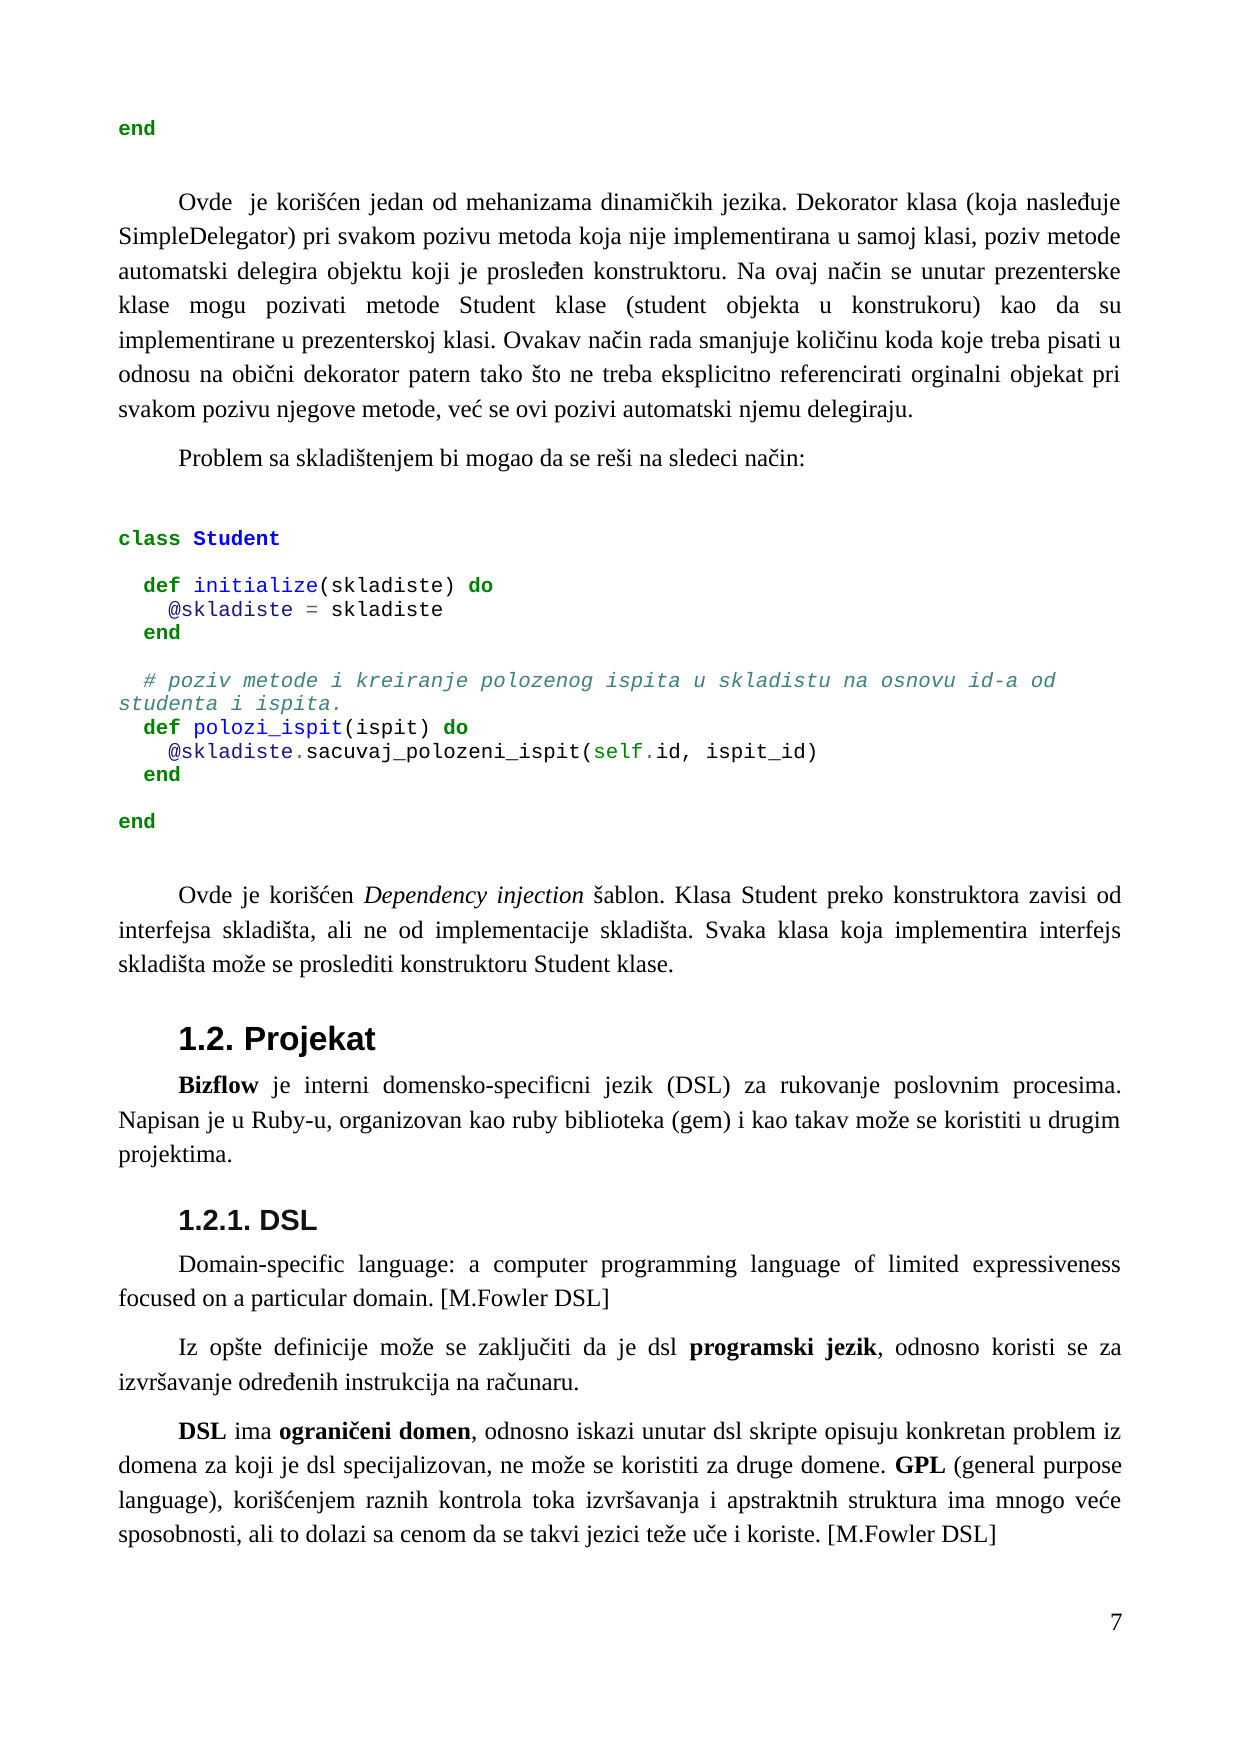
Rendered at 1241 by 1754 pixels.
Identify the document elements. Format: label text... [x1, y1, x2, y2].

subtitle Projekat [118, 1019, 1122, 1058]
text Ovde je korišćen jedan od mehanizama dinamičkih jezika. Dekorator klasa (koja nasleđuje SimpleDelegator) pri svakom pozivu metoda koja nije implementirana u samoj klasi, poziv metode automatski delegira objektu koji je prosleđen konstruktoru. Na ovaj način se unutar prezenterske klase mogu pozivati metode Student klase (student objekta u konstrukoru) kao da su implementirane u prezenterskoj klasi. Ovakav način rada smanjuje količinu koda koje treba pisati u odnosu na obični dekorator patern tako što ne treba eksplicitno referencirati orginalni objekat pri svakom pozivu njegove metode, već se ovi pozivi automatski njemu delegiraju. [118, 187, 1122, 422]
text # poziv metode i kreiranje polozenog ispita u skladistu na osnovu id-a od studenta i ispita. [118, 670, 1122, 717]
text @skladiste = skladiste [118, 599, 1122, 622]
text end [118, 622, 1122, 646]
text DSL ima ograničeni domen, odnosno iskazi unutar dsl skripte opisuju konkretan problem iz domena za koji je dsl specijalizovan, ne može se koristiti za druge domene. GPL (general purpose language), korišćenjem raznih kontrola toka izvršavanja i apstraktnih struktura ima mnogo veće sposobnosti, ali to dolazi sa cenom da se takvi jezici teže uče i koriste. [M.Fowler DSL] [118, 1416, 1122, 1548]
subtitle DSL [118, 1203, 1122, 1236]
text end [118, 764, 1122, 788]
text @skladiste.sacuvaj_polozeni_ispit(self.id, ispit_id) [118, 741, 1122, 764]
text def polozi_ispit(ispit) do [118, 717, 1122, 741]
text Ovde je korišćen Dependency injection šablon. Klasa Student preko konstruktora zavisi od interfejsa skladišta, ali ne od implementacije skladišta. Svaka klasa koja implementira interfejs skladišta može se proslediti konstruktoru Student klase. [118, 880, 1122, 978]
text Bizflow je interni domensko-specificni jezik (DSL) za rukovanje poslovnim procesima. Napisan je u Ruby-u, organizovan kao ruby biblioteka (gem) i kao takav može se koristiti u drugim projektima. [118, 1070, 1122, 1168]
text Domain-specific language: a computer programming language of limited expressiveness focused on a particular domain. [M.Fowler DSL] [118, 1249, 1122, 1312]
text end [118, 118, 1122, 142]
text class Student [118, 528, 1122, 551]
text end [118, 812, 1122, 835]
text def initialize(skladiste) do [118, 575, 1122, 599]
text Problem sa skladištenjem bi mogao da se reši na sledeci način: [118, 443, 1122, 471]
text Iz opšte definicije može se zaključiti da je dsl programski jezik, odnosno koristi se za izvršavanje određenih instrukcija na računaru. [118, 1332, 1122, 1396]
